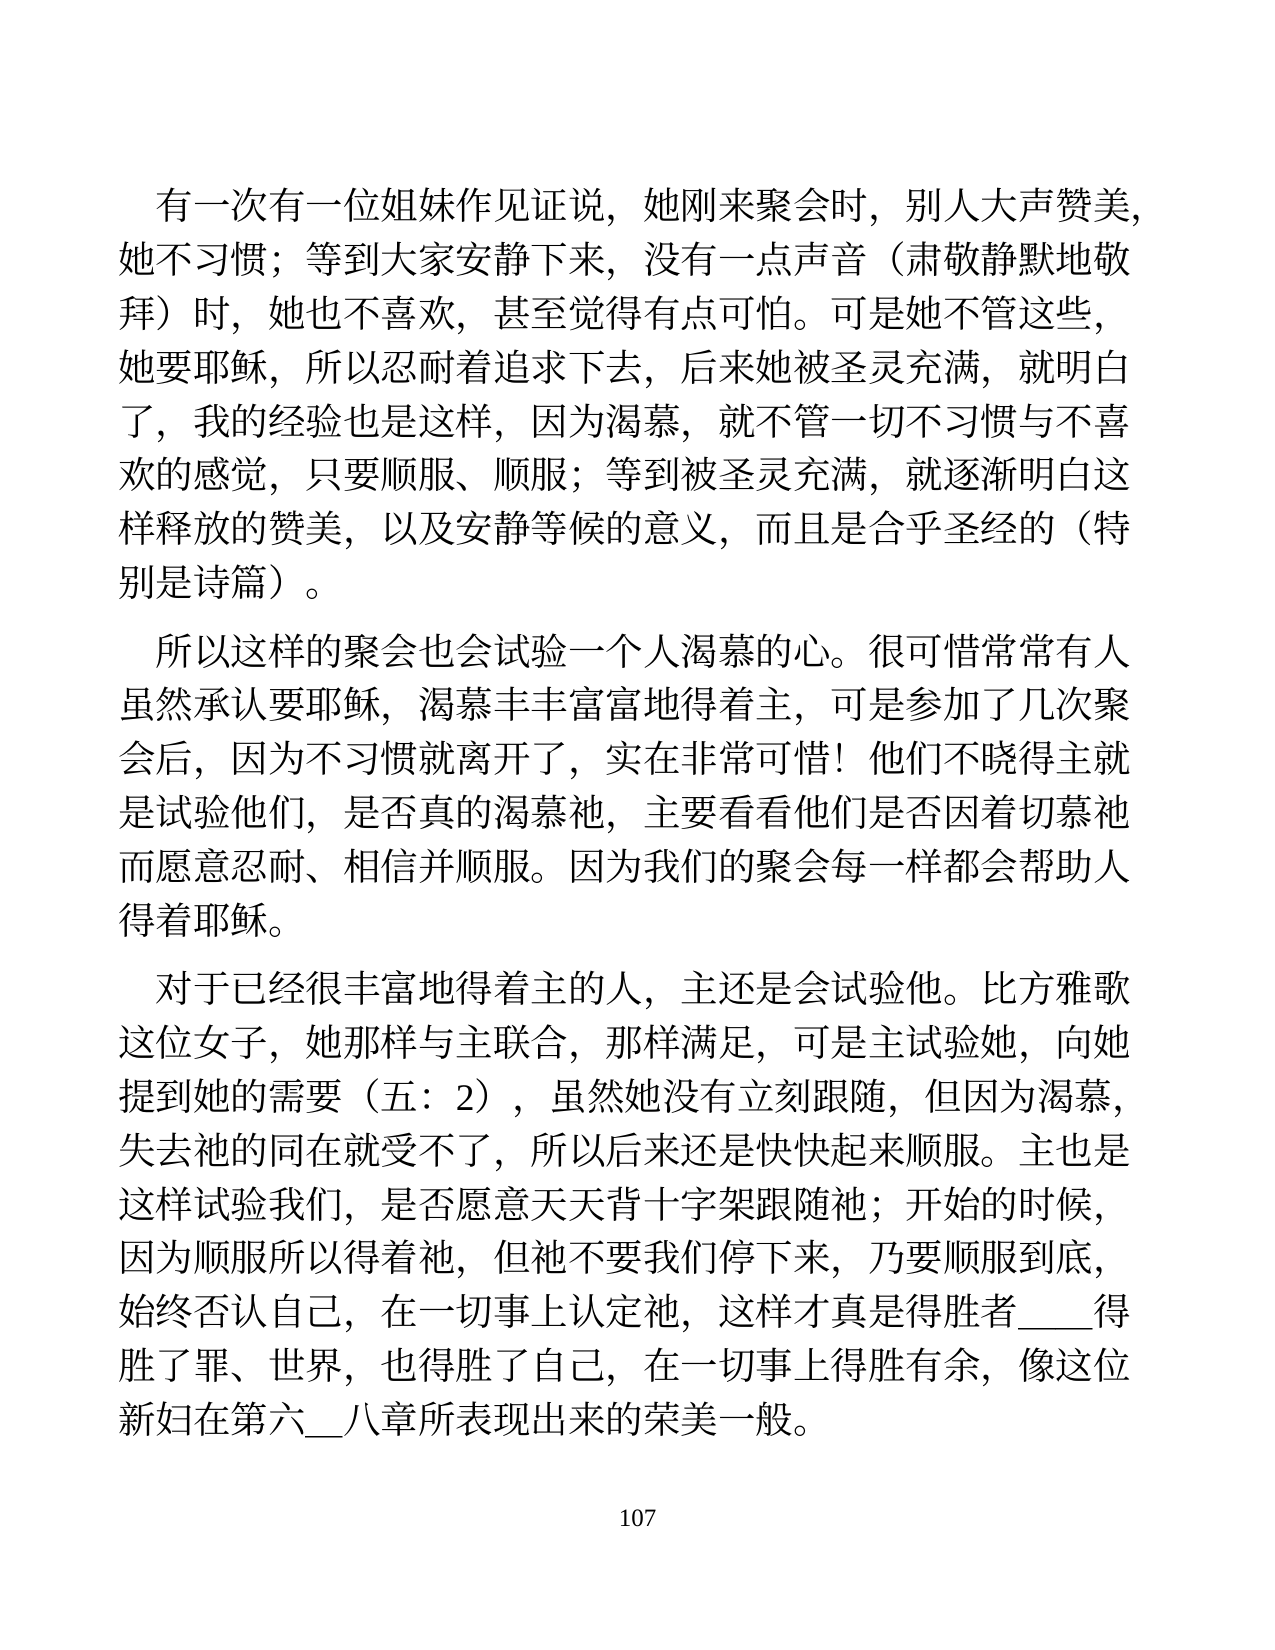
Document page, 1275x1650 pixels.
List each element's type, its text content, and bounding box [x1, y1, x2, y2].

text 有一次有一位姐妹作见证说，她刚来聚会时，别人大声赞美，她不习惯；等到大家安静下来，没有一点声音（肃敬静默地敬拜）时，她也不喜欢，甚至觉得有点可怕。可是她不管这些，她要耶稣，所以忍耐着追求下去，后来她被圣灵充满，就明白了，我的经验也是这样，因为渴慕，就不管一切不习惯与不喜欢的感觉，只要顺服、顺服；等到被圣灵充满，就逐渐明白这样释放的赞美，以及安静等候的意义，而且是合乎圣经的（特别是诗篇）。 [118, 176, 1157, 607]
text 所以这样的聚会也会试验一个人渴慕的心。很可惜常常有人虽然承认要耶稣，渴慕丰丰富富地得着主，可是参加了几次聚会后，因为不习惯就离开了，实在非常可惜！他们不晓得主就是试验他们，是否真的渴慕祂，主要看看他们是否因着切慕祂而愿意忍耐、相信并顺服。因为我们的聚会每一样都会帮助人得着耶稣。 [118, 622, 1157, 945]
text 对于已经很丰富地得着主的人，主还是会试验他。比方雅歌这位女子，她那样与主联合，那样满足，可是主试验她，向她提到她的需要（五：2），虽然她没有立刻跟随，但因为渴慕，失去祂的同在就受不了，所以后来还是快快起来顺服。主也是这样试验我们，是否愿意天天背十字架跟随祂；开始的时候，因为顺服所以得着祂，但祂不要我们停下来，乃要顺服到底，始终否认自己，在一切事上认定祂，这样才真是得胜者＿＿得胜了罪、世界，也得胜了自己，在一切事上得胜有余，像这位新妇在第六＿八章所表现出来的荣美一般。 [118, 959, 1157, 1444]
